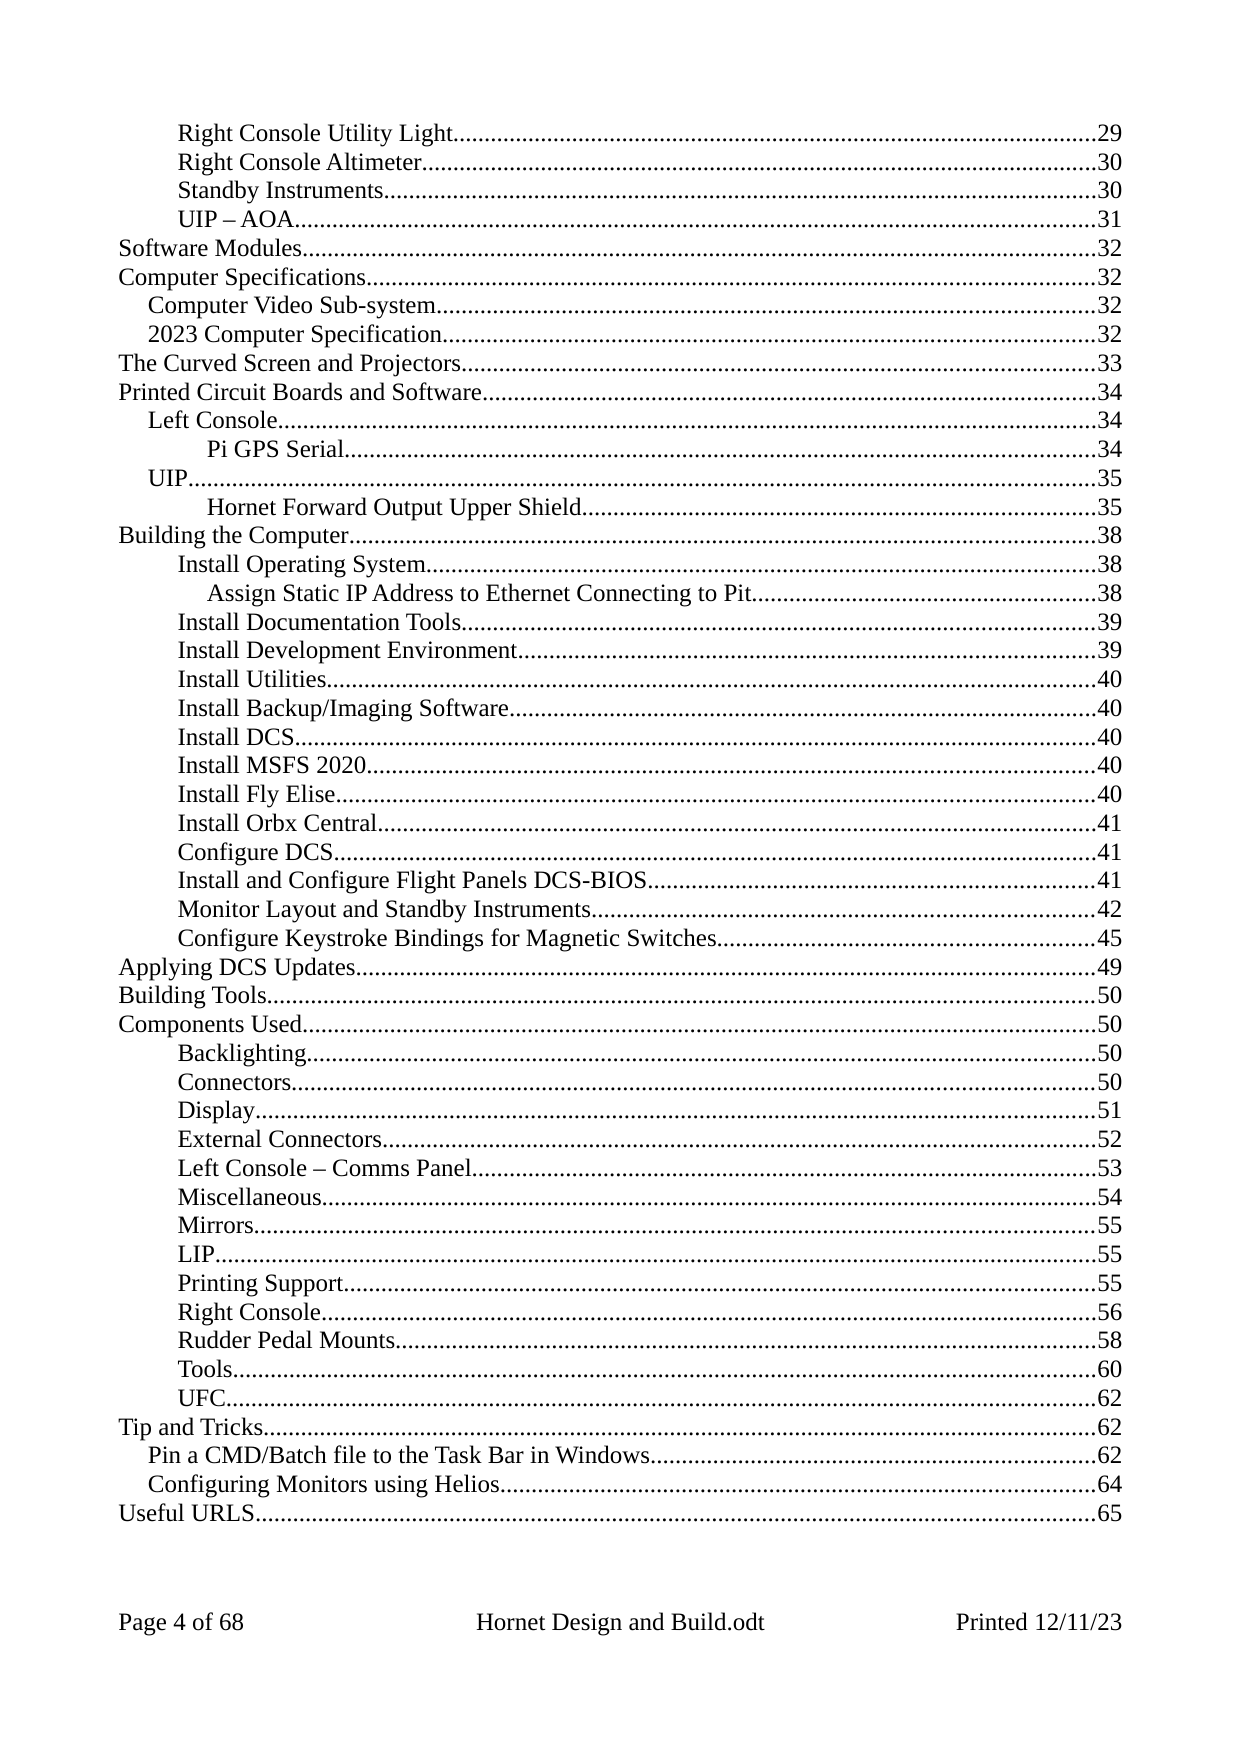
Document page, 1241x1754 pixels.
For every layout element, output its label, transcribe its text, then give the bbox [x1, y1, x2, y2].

text Install DCS 40 [177, 722, 1122, 751]
text Configure Keystroke Bindings for Magnetic Switches 45 [177, 923, 1122, 952]
text Right Console 56 [177, 1297, 1122, 1326]
text Tools 60 [177, 1354, 1122, 1383]
text 2023 Computer Specification 32 [148, 319, 1122, 348]
text Building the Computer 38 [118, 521, 1122, 549]
text Computer Video Sub-system 32 [148, 291, 1122, 319]
text Printing Support 55 [177, 1268, 1122, 1297]
text Mirrors 55 [177, 1211, 1122, 1239]
text UIP – AOA 31 [177, 204, 1122, 233]
text Left Console – Comms Panel 53 [177, 1153, 1122, 1182]
text Left Console 34 [148, 406, 1122, 434]
text Monitor Layout and Standby Instruments 42 [177, 894, 1122, 923]
text Pin a CMD/Batch file to the Task Bar in Windows 62 [148, 1441, 1122, 1469]
text Install Utilities 40 [177, 664, 1122, 693]
text Pi GPS Serial 34 [207, 434, 1122, 463]
text Install and Configure Flight Panels DCS-BIOS 41 [177, 866, 1122, 894]
text Connectors 50 [177, 1067, 1122, 1096]
text Rudder Pedal Mounts 58 [177, 1326, 1122, 1354]
text Install Documentation Tools 39 [177, 607, 1122, 636]
text Install Development Environment 39 [177, 636, 1122, 664]
text The Curved Screen and Projectors 33 [118, 348, 1122, 377]
text Install Backup/Imaging Software 40 [177, 693, 1122, 722]
text Install Orbx Central 41 [177, 808, 1122, 837]
text UIP 35 [148, 463, 1122, 492]
text Hornet Forward Output Upper Shield 35 [207, 492, 1122, 521]
text UFC 62 [177, 1383, 1122, 1412]
text Computer Specifications 32 [118, 262, 1122, 291]
text Assign Static IP Address to Ethernet Connecting to Pit 38 [207, 578, 1122, 607]
text Install Fly Elise 40 [177, 779, 1122, 808]
text Backlighting 50 [177, 1038, 1122, 1067]
text Tip and Tricks 62 [118, 1412, 1122, 1441]
text Display 51 [177, 1096, 1122, 1124]
text Install MSFS 2020 40 [177, 751, 1122, 779]
text Building Tools 50 [118, 981, 1122, 1009]
text External Connectors 52 [177, 1124, 1122, 1153]
text Configure DCS 41 [177, 837, 1122, 866]
text Right Console Altimeter 30 [177, 147, 1122, 176]
text Right Console Utility Light 29 [177, 118, 1122, 147]
text Printed Circuit Boards and Software 34 [118, 377, 1122, 406]
text Software Modules 32 [118, 233, 1122, 262]
text Applying DCS Updates 49 [118, 952, 1122, 981]
text Components Used 50 [118, 1009, 1122, 1038]
text Configuring Monitors using Helios 64 [148, 1469, 1122, 1498]
text LIP 55 [177, 1239, 1122, 1268]
text Standby Instruments 30 [177, 176, 1122, 204]
text Miscellaneous 54 [177, 1182, 1122, 1211]
text Useful URLS 65 [118, 1498, 1122, 1527]
text Install Operating System 38 [177, 549, 1122, 578]
